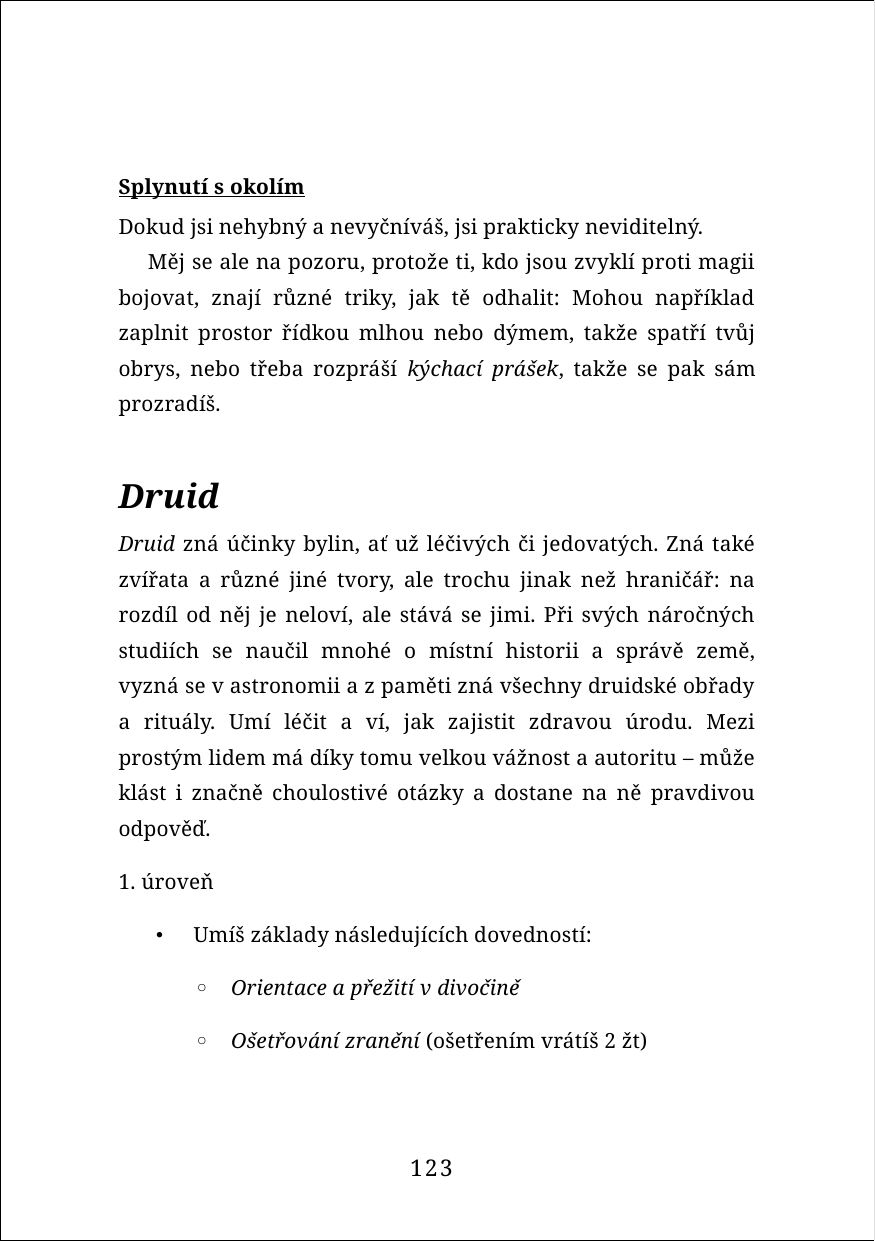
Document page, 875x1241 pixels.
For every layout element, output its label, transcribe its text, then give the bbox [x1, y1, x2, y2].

text Dokud jsi nehybný a nevyčníváš, jsi prakticky neviditelný. Měj se ale na pozoru, protože ti, kdo jsou zvyklí proti magii bojovat, znají různé triky, jak tě odhalit: Mohou například zaplnit prostor řídkou mlhou nebo dýmem, takže spatří tvůj obrys, nebo třeba rozpráší kýchací prášek, takže se pak sám prozradíš. [118, 212, 756, 418]
text Druid zná účinky bylin, ať už léčivých či jedovatých. Zná také zvířata a různé jiné tvory, ale trochu jinak než hraničář: na rozdíl od něj je neloví, ale stává se jimi. Při svých náročných studiích se naučil mnohé o místní historii a správě země, vyzná se v astronomii a z paměti zná všechny druidské obřady a rituály. Umí léčit a ví, jak zajistit zdravou úrodu. Mezi prostým lidem má díky tomu velkou vážnost a autoritu – může klást i značně choulostivé otázky a dostane na ně pravdivou odpověď. [118, 529, 756, 842]
subtitle Splynutí s okolím [118, 172, 756, 200]
subtitle Druid [118, 472, 756, 518]
text 1. úroveň [118, 867, 756, 895]
list Orientace a přežití v divočině [193, 973, 756, 1002]
list Ošetřování zranění (ošetřením vrátíš 2 žt) [193, 1027, 756, 1055]
list Umíš základy následujících dovedností: [156, 920, 756, 949]
